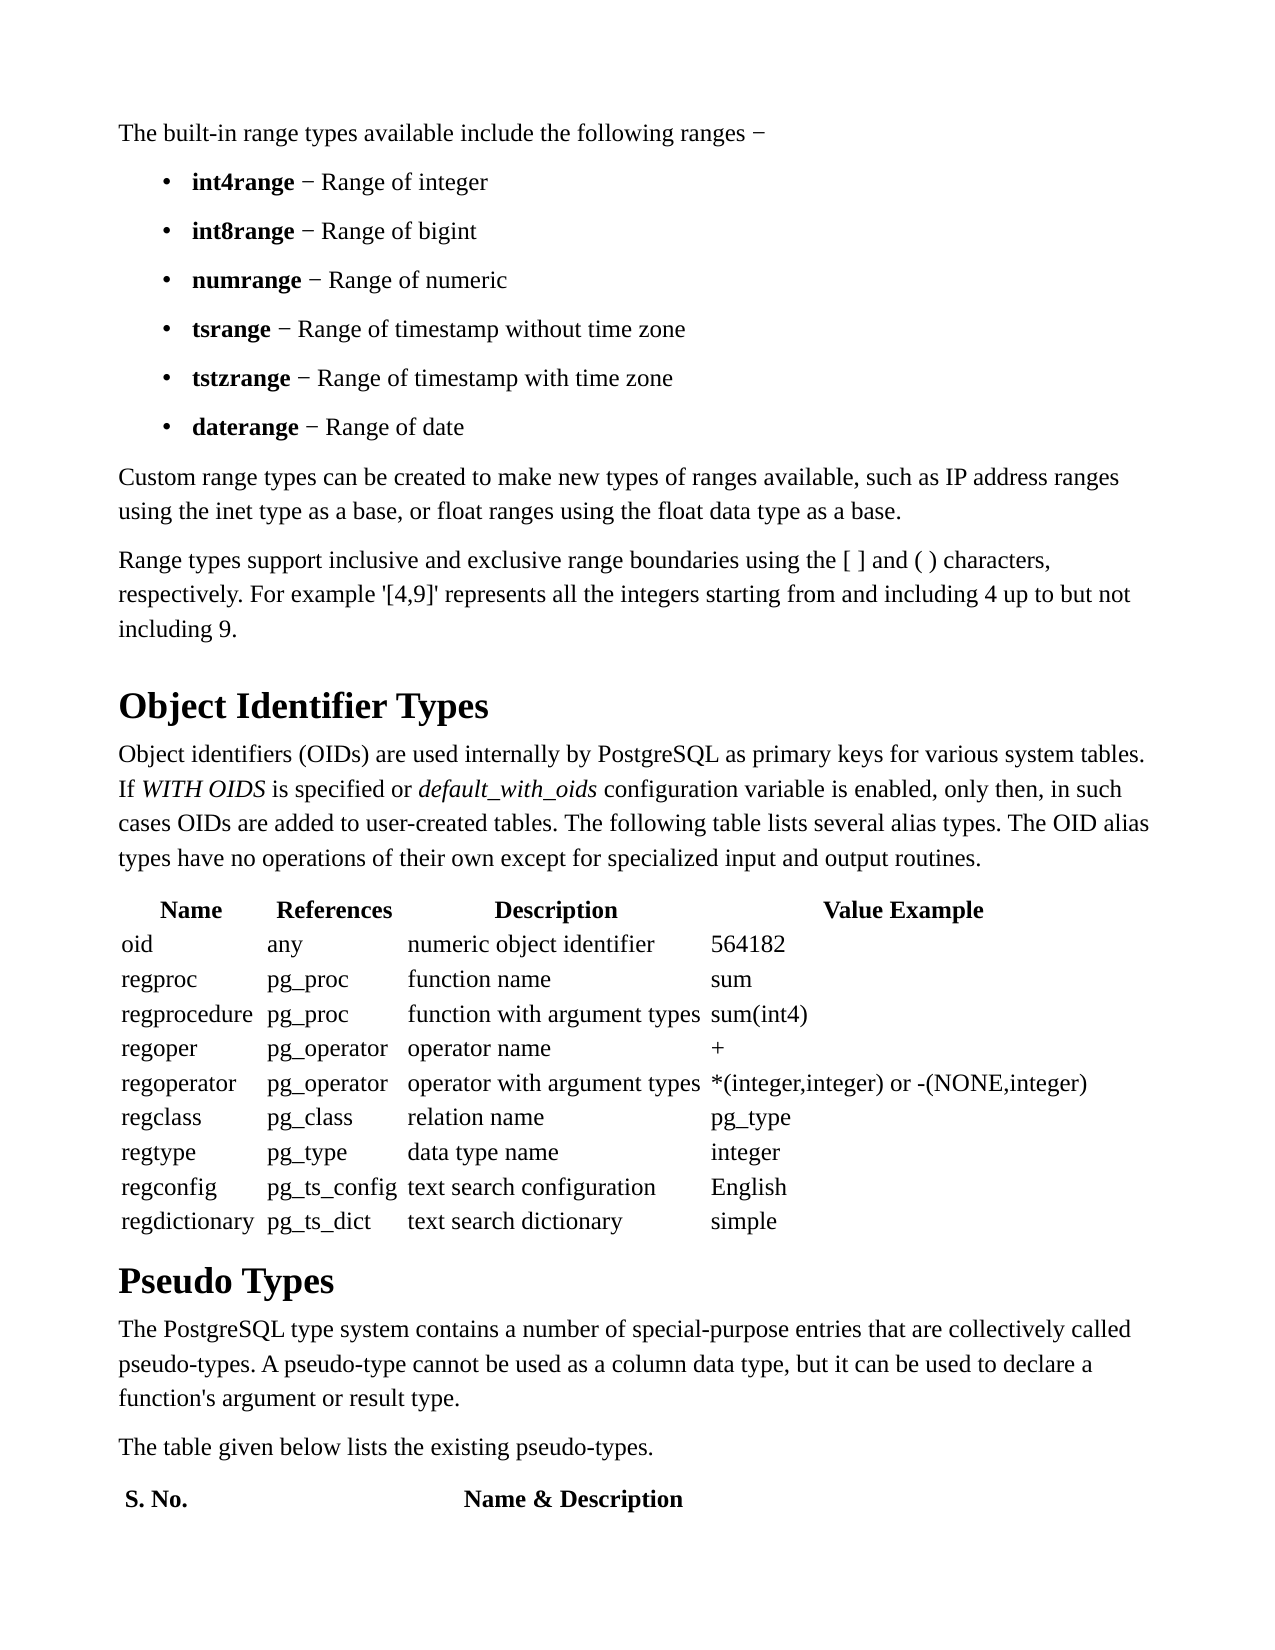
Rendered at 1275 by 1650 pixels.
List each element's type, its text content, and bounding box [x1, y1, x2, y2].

table_cell 564182 [708, 927, 1099, 961]
table_header Description [405, 892, 708, 927]
list int8range − Range of bigint [162, 216, 1157, 245]
list tsrange − Range of timestamp without time zone [162, 314, 1157, 343]
text Range types support inclusive and exclusive range boundaries using the [ ] and ( ) characters, respectively. For example '[4,9]' represents all the integers starting from and including 4 up to but not including 9. [118, 545, 1157, 643]
table_header Name & Description [194, 1481, 952, 1516]
table_cell regconfig [118, 1169, 264, 1203]
table_cell oid [118, 927, 264, 961]
table_cell regoperator [118, 1065, 264, 1099]
table_cell regclass [118, 1100, 264, 1134]
table_cell any [264, 927, 404, 961]
table_cell pg_operator [264, 1065, 404, 1099]
list tstzrange − Range of timestamp with time zone [162, 363, 1157, 392]
table_cell function name [405, 961, 708, 996]
table_header Name [118, 892, 264, 927]
list numrange − Range of numeric [162, 265, 1157, 294]
table_cell + [708, 1030, 1099, 1065]
table_cell pg_type [708, 1100, 1099, 1134]
table_cell sum [708, 961, 1099, 996]
table_cell sum(int4) [708, 996, 1099, 1030]
text The table given below lists the existing pseudo-types. [118, 1432, 1157, 1461]
subtitle Pseudo Types [118, 1259, 1157, 1302]
table_header S. No. [118, 1481, 194, 1516]
table_cell regoper [118, 1030, 264, 1065]
table_cell pg_proc [264, 996, 404, 1030]
table_cell function with argument types [405, 996, 708, 1030]
table_cell regprocedure [118, 996, 264, 1030]
table_cell *(integer,integer) or -(NONE,integer) [708, 1065, 1099, 1099]
table_cell pg_operator [264, 1030, 404, 1065]
list daterange − Range of date [162, 412, 1157, 441]
table_cell pg_class [264, 1100, 404, 1134]
table_cell pg_type [264, 1134, 404, 1169]
text The PostgreSQL type system contains a number of special-purpose entries that are collectively called pseudo-types. A pseudo-type cannot be used as a column data type, but it can be used to declare a function's argument or result type. [118, 1314, 1157, 1412]
table_cell regproc [118, 961, 264, 996]
table_cell operator name [405, 1030, 708, 1065]
text Custom range types can be created to make new types of ranges available, such as IP address ranges using the inet type as a base, or float ranges using the float data type as a base. [118, 462, 1157, 525]
table_cell English [708, 1169, 1099, 1203]
table_cell operator with argument types [405, 1065, 708, 1099]
table_cell pg_proc [264, 961, 404, 996]
table_cell data type name [405, 1134, 708, 1169]
table_cell pg_ts_dict [264, 1203, 404, 1238]
table_cell numeric object identifier [405, 927, 708, 961]
table_cell integer [708, 1134, 1099, 1169]
text Object identifiers (OIDs) are used internally by PostgreSQL as primary keys for various system tables. If WITH OIDS is specified or default_with_oids configuration variable is enabled, only then, in such cases OIDs are added to user-created tables. The following table lists several alias types. The OID alias types have no operations of their own except for specialized input and output routines. [118, 739, 1157, 872]
text The built-in range types available include the following ranges − [118, 118, 1157, 147]
table_header References [264, 892, 404, 927]
table_cell regtype [118, 1134, 264, 1169]
table_cell text search configuration [405, 1169, 708, 1203]
subtitle Object Identifier Types [118, 684, 1157, 727]
table_header Value Example [708, 892, 1099, 927]
table_cell regdictionary [118, 1203, 264, 1238]
list int4range − Range of integer [162, 167, 1157, 196]
table_cell simple [708, 1203, 1099, 1238]
table_cell relation name [405, 1100, 708, 1134]
table_cell pg_ts_config [264, 1169, 404, 1203]
table_cell text search dictionary [405, 1203, 708, 1238]
